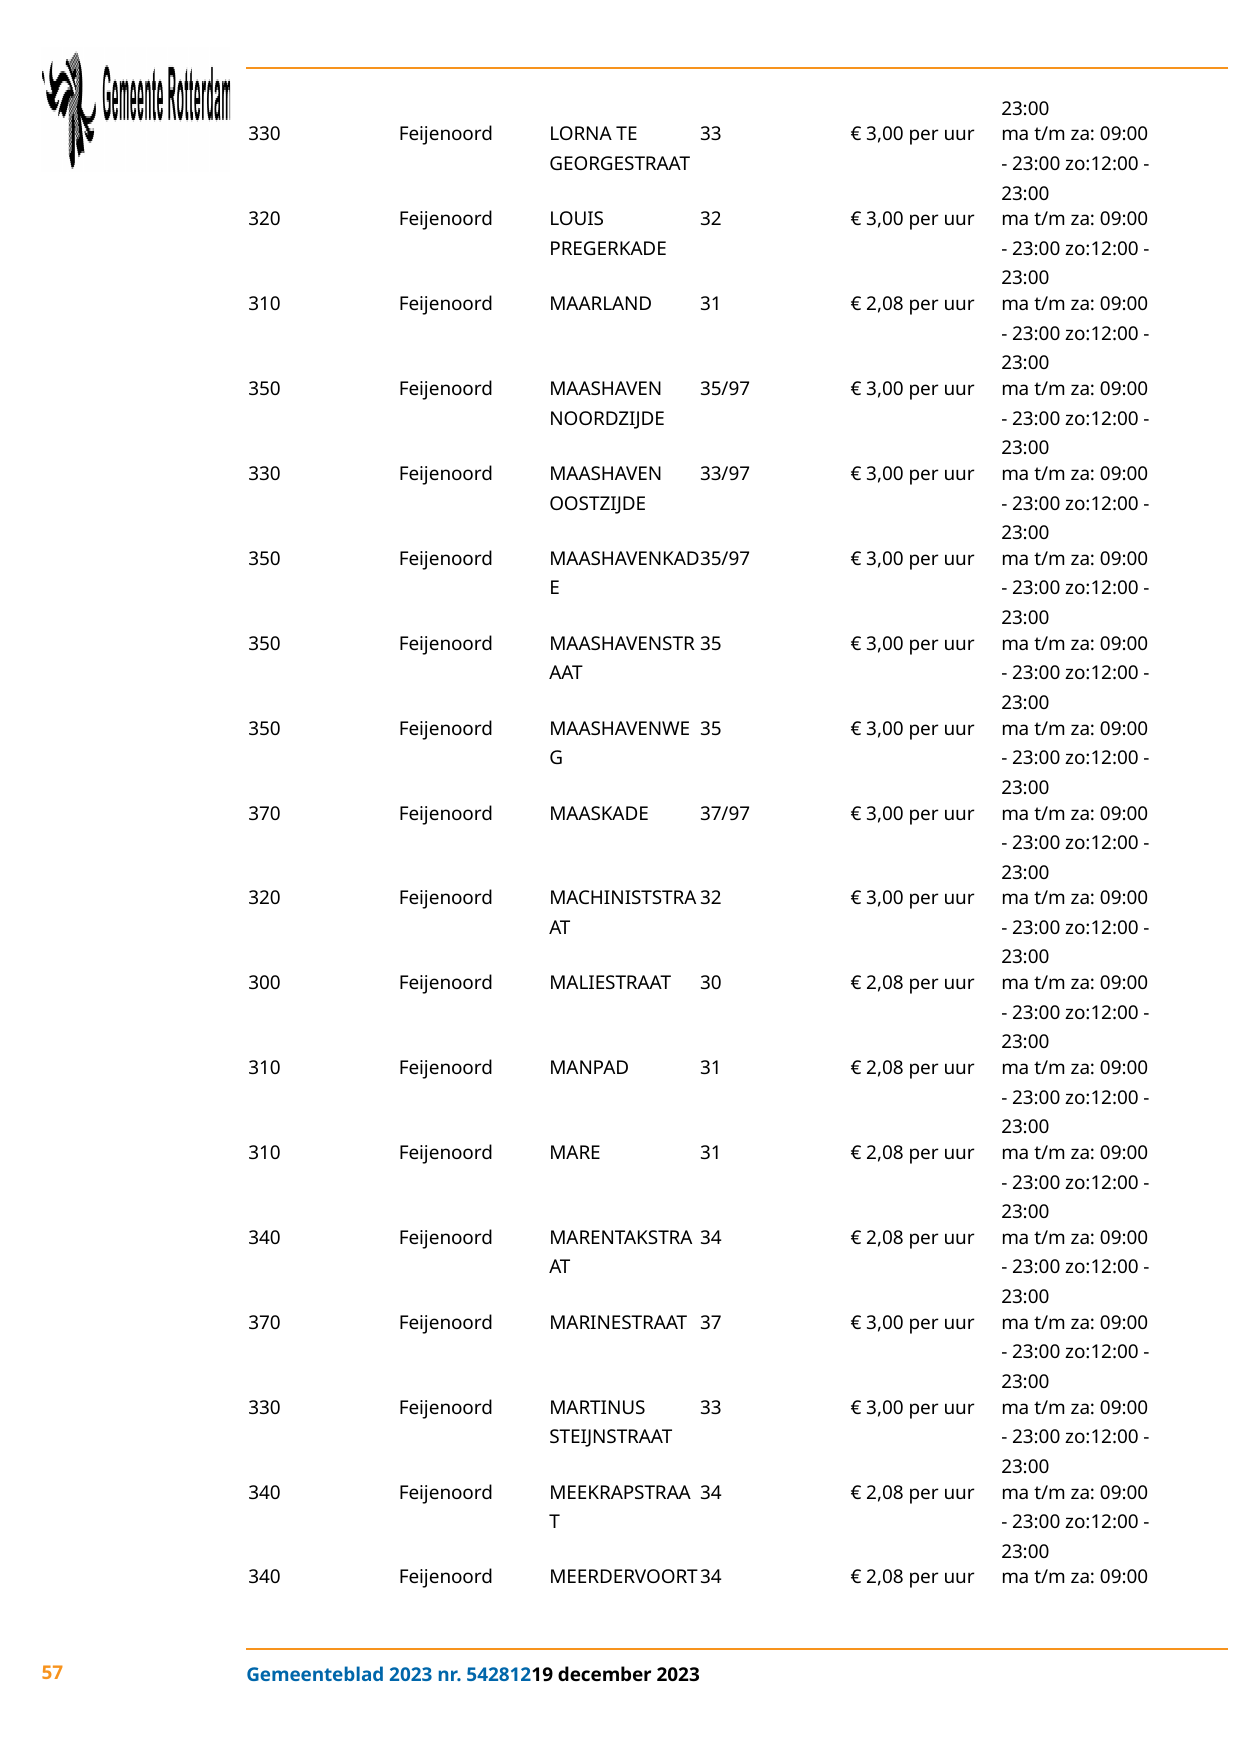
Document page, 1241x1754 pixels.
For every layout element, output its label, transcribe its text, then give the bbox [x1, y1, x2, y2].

table_cell 330 [248, 1394, 398, 1479]
table_cell ma t/m za: 09:00 - 23:00 zo:12:00 - 23:00 [1001, 205, 1152, 290]
table_cell 370 [248, 1309, 398, 1394]
table_cell Feijenoord [399, 545, 549, 630]
table_cell 35/97 [700, 545, 850, 630]
table_cell ma t/m za: 09:00 - 23:00 zo:12:00 - 23:00 [1001, 1224, 1152, 1309]
table_cell MALIESTRAAT [549, 970, 700, 1054]
table_cell Feijenoord [399, 1139, 549, 1224]
table_cell € 3,00 per uur [850, 545, 1001, 630]
table_cell MARENTAKSTRAAT [549, 1224, 700, 1309]
table_cell € 2,08 per uur [850, 1479, 1001, 1564]
table_cell LORNA TE GEORGESTRAAT [549, 121, 700, 205]
table_cell Feijenoord [399, 1309, 549, 1394]
table_cell 33 [700, 1394, 850, 1479]
table_cell MARTINUS STEIJNSTRAAT [549, 1394, 700, 1479]
table_cell [248, 95, 398, 121]
table_cell MANPAD [549, 1054, 700, 1139]
table_cell 330 [248, 460, 398, 545]
table_cell Feijenoord [399, 1054, 549, 1139]
table_cell 34 [700, 1479, 850, 1564]
table_cell 310 [248, 290, 398, 375]
table_cell 34 [700, 1564, 850, 1589]
table_cell MAASKADE [549, 800, 700, 884]
table_cell MAASHAVEN NOORDZIJDE [549, 375, 700, 460]
table_cell € 3,00 per uur [850, 121, 1001, 205]
table_cell MAARLAND [549, 290, 700, 375]
table_cell ma t/m za: 09:00 - 23:00 zo:12:00 - 23:00 [1001, 1394, 1152, 1479]
table_cell 320 [248, 205, 398, 290]
table_cell MEEKRAPSTRAAT [549, 1479, 700, 1564]
table_cell € 3,00 per uur [850, 460, 1001, 545]
table_cell [850, 95, 1001, 121]
picture [41, 47, 231, 172]
table_cell 31 [700, 1054, 850, 1139]
table_cell 35 [700, 630, 850, 715]
table_cell Feijenoord [399, 1564, 549, 1589]
table_cell Feijenoord [399, 121, 549, 205]
table_cell Feijenoord [399, 1224, 549, 1309]
table_cell ma t/m za: 09:00 - 23:00 zo:12:00 - 23:00 [1001, 1479, 1152, 1564]
table_cell 350 [248, 375, 398, 460]
table_cell 32 [700, 205, 850, 290]
table_cell 320 [248, 885, 398, 969]
table_cell MAASHAVENSTRAAT [549, 630, 700, 715]
table_cell ma t/m za: 09:00 - 23:00 zo:12:00 - 23:00 [1001, 121, 1152, 205]
table_cell 30 [700, 970, 850, 1054]
table_cell ma t/m za: 09:00 - 23:00 zo:12:00 - 23:00 [1001, 290, 1152, 375]
table_cell ma t/m za: 09:00 - 23:00 zo:12:00 - 23:00 [1001, 715, 1152, 800]
table_cell 340 [248, 1564, 398, 1589]
table_cell ma t/m za: 09:00 - 23:00 zo:12:00 - 23:00 [1001, 1139, 1152, 1224]
table_cell MARE [549, 1139, 700, 1224]
table_cell € 3,00 per uur [850, 205, 1001, 290]
table_cell 300 [248, 970, 398, 1054]
table_cell [549, 95, 700, 121]
table_cell € 3,00 per uur [850, 1309, 1001, 1394]
table_cell MAASHAVEN OOSTZIJDE [549, 460, 700, 545]
table_cell 34 [700, 1224, 850, 1309]
table_cell ma t/m za: 09:00 - 23:00 zo:12:00 - 23:00 [1001, 545, 1152, 630]
table_cell € 3,00 per uur [850, 885, 1001, 969]
table_cell Feijenoord [399, 375, 549, 460]
table_cell 35/97 [700, 375, 850, 460]
table_cell MAASHAVENKADE [549, 545, 700, 630]
table_cell € 3,00 per uur [850, 800, 1001, 884]
table_cell 35 [700, 715, 850, 800]
table_cell 31 [700, 290, 850, 375]
table_cell Feijenoord [399, 460, 549, 545]
table_cell 330 [248, 121, 398, 205]
table_cell Feijenoord [399, 800, 549, 884]
table_cell Feijenoord [399, 630, 549, 715]
table_cell 32 [700, 885, 850, 969]
table_cell 340 [248, 1479, 398, 1564]
table_cell MARINESTRAAT [549, 1309, 700, 1394]
table_cell 370 [248, 800, 398, 884]
table_cell [399, 95, 549, 121]
table_cell ma t/m za: 09:00 - 23:00 zo:12:00 - 23:00 [1001, 630, 1152, 715]
table_cell ma t/m za: 09:00 - 23:00 zo:12:00 - 23:00 [1001, 1309, 1152, 1394]
table_cell € 2,08 per uur [850, 1564, 1001, 1589]
table_cell ma t/m za: 09:00 - 23:00 zo:12:00 - 23:00 [1001, 460, 1152, 545]
table_cell 340 [248, 1224, 398, 1309]
table_cell ma t/m za: 09:00 - 23:00 zo:12:00 - 23:00 [1001, 1054, 1152, 1139]
table_cell Feijenoord [399, 1394, 549, 1479]
table_cell 37 [700, 1309, 850, 1394]
table_cell € 2,08 per uur [850, 970, 1001, 1054]
table_cell 33/97 [700, 460, 850, 545]
table_cell ma t/m za: 09:00 - 23:00 zo:12:00 - 23:00 [1001, 800, 1152, 884]
table_cell € 3,00 per uur [850, 715, 1001, 800]
table_cell 33 [700, 121, 850, 205]
table_cell Feijenoord [399, 885, 549, 969]
table_cell 350 [248, 545, 398, 630]
table_cell MACHINISTSTRAAT [549, 885, 700, 969]
table_cell 37/97 [700, 800, 850, 884]
table_cell 350 [248, 630, 398, 715]
table_cell Feijenoord [399, 715, 549, 800]
table_cell Feijenoord [399, 290, 549, 375]
table_cell € 2,08 per uur [850, 1224, 1001, 1309]
table_cell ma t/m za: 09:00 - 23:00 zo:12:00 - 23:00 [1001, 375, 1152, 460]
table_cell MEERDERVOORT [549, 1564, 700, 1589]
table_cell MAASHAVENWEG [549, 715, 700, 800]
table_cell [700, 95, 850, 121]
table_cell ma t/m za: 09:00 - 23:00 zo:12:00 - 23:00 [1001, 885, 1152, 969]
table_cell € 3,00 per uur [850, 1394, 1001, 1479]
table_cell - 23:00 [1001, 95, 1152, 121]
table_cell € 2,08 per uur [850, 1054, 1001, 1139]
table_cell Feijenoord [399, 970, 549, 1054]
table_cell 310 [248, 1139, 398, 1224]
table_cell ma t/m za: 09:00 - 23:00 zo:12:00 - 23:00 [1001, 970, 1152, 1054]
table_cell € 2,08 per uur [850, 290, 1001, 375]
table_cell 350 [248, 715, 398, 800]
table_cell 310 [248, 1054, 398, 1139]
table_cell € 2,08 per uur [850, 1139, 1001, 1224]
table_cell € 3,00 per uur [850, 630, 1001, 715]
table_cell Feijenoord [399, 1479, 549, 1564]
table_cell Feijenoord [399, 205, 549, 290]
table_cell € 3,00 per uur [850, 375, 1001, 460]
table_cell 31 [700, 1139, 850, 1224]
table_cell LOUIS PREGERKADE [549, 205, 700, 290]
table_cell ma t/m za: 09:00 [1001, 1564, 1152, 1589]
